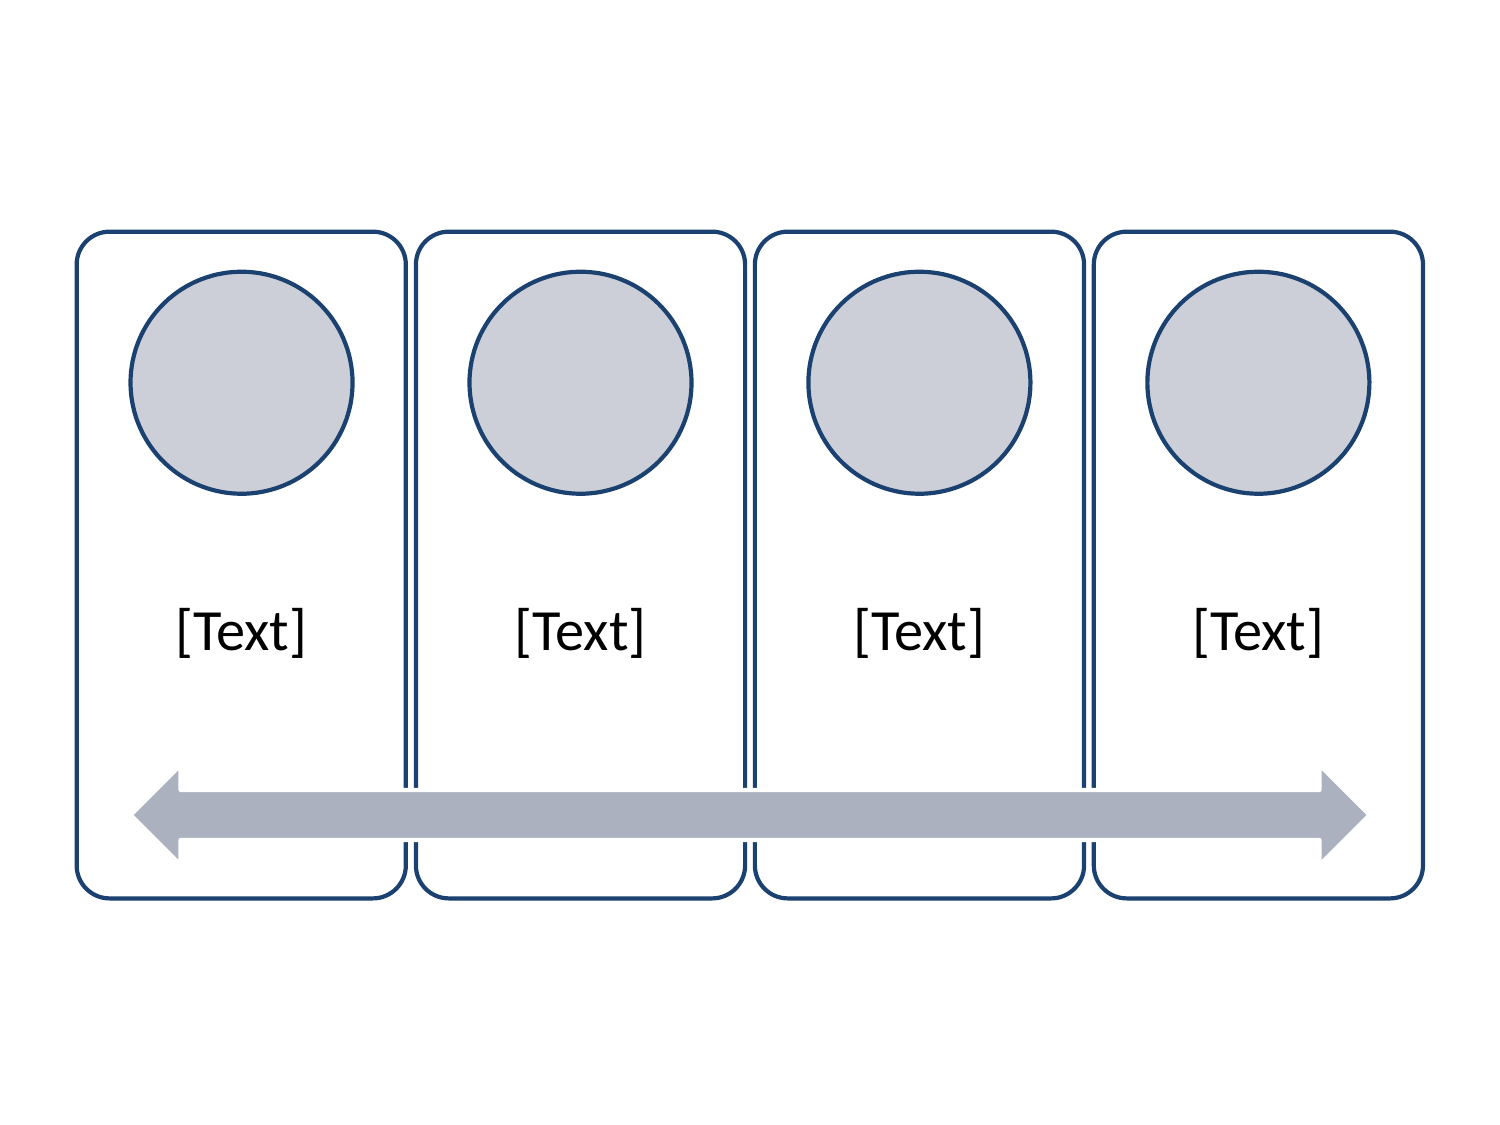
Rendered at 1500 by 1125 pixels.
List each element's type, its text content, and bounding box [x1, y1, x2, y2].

text_box [130, 765, 1370, 866]
text_box [469, 271, 692, 494]
text_box [1147, 271, 1370, 494]
text_box [808, 271, 1031, 494]
text_box [Text] [754, 231, 1085, 789]
text_box [Text] [415, 841, 746, 899]
text_box [Text] [754, 841, 1085, 899]
text_box [Text] [76, 231, 406, 899]
text_box [Text] [415, 231, 746, 789]
text_box [Text] [1093, 231, 1423, 899]
text_box [130, 271, 353, 494]
